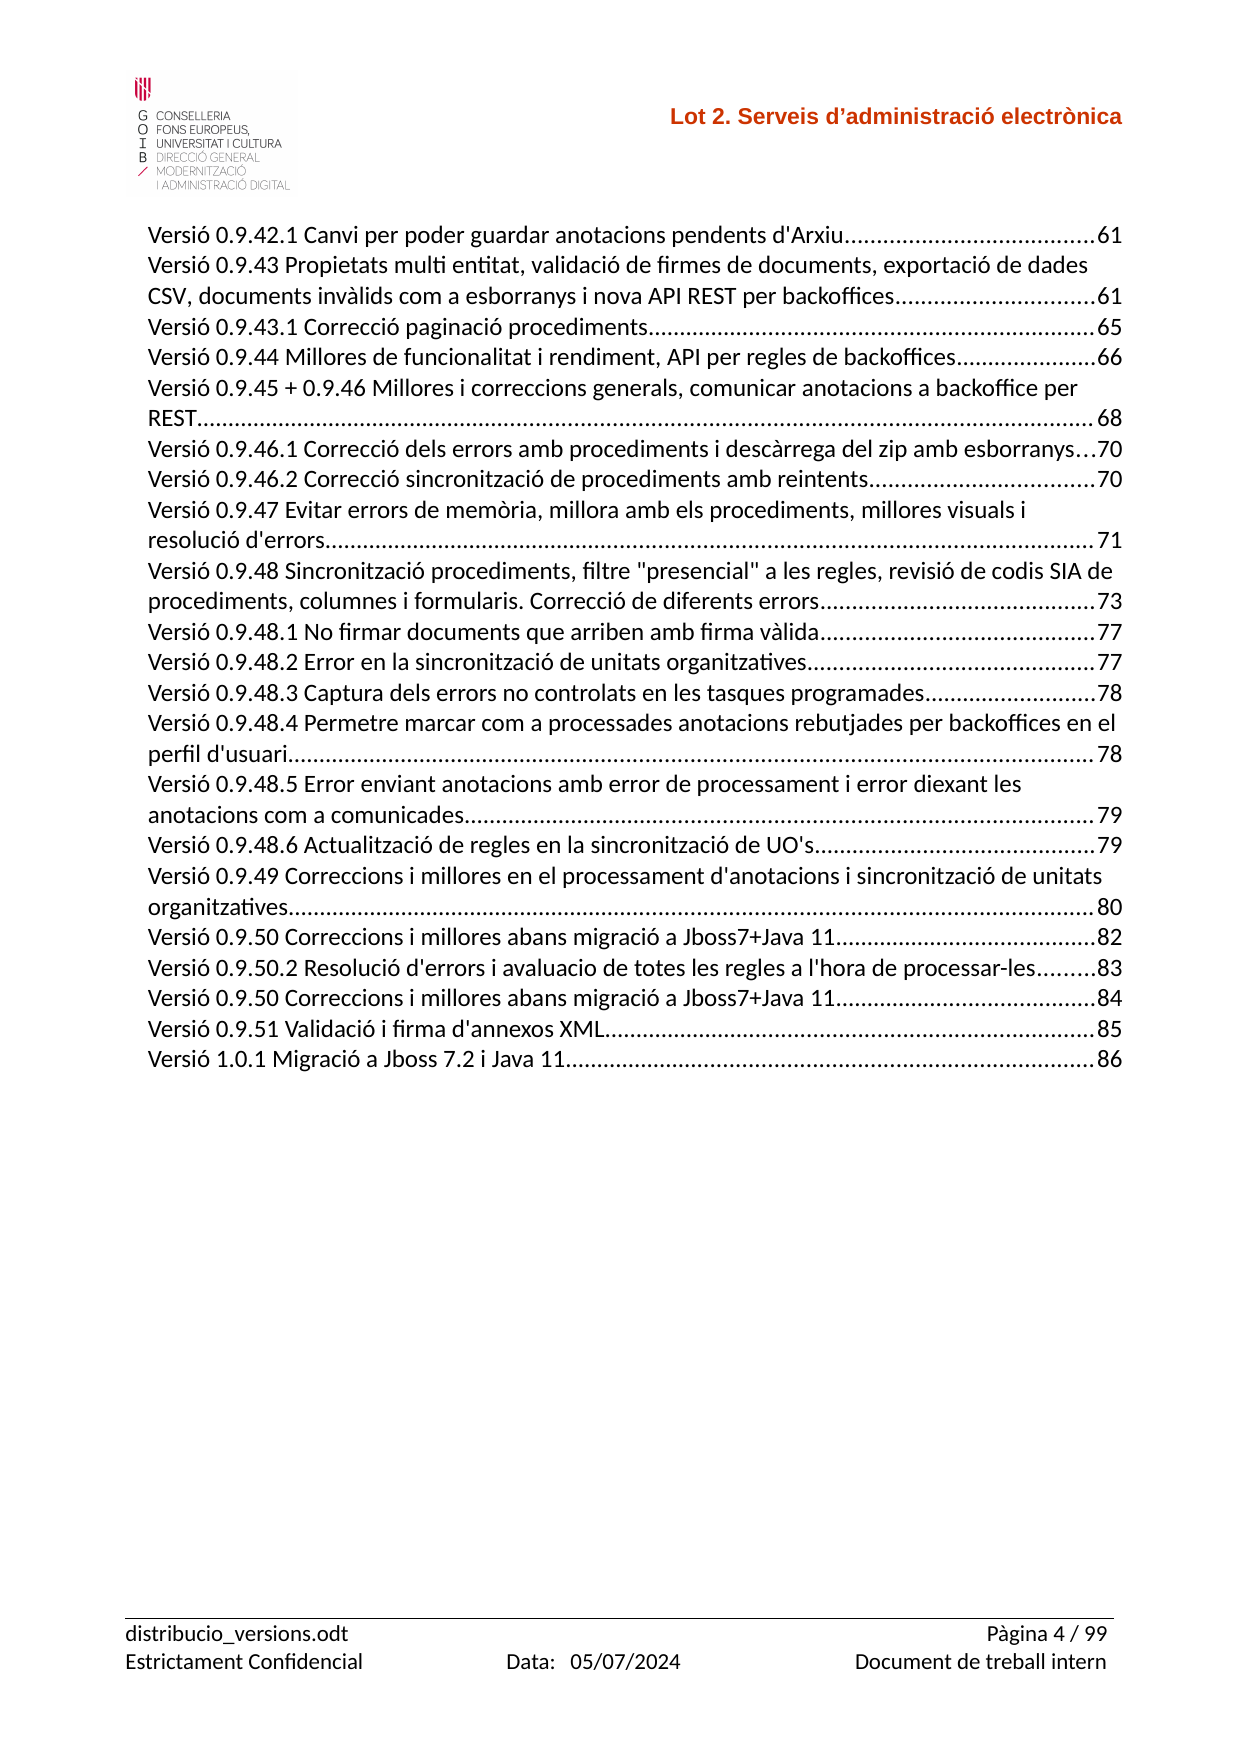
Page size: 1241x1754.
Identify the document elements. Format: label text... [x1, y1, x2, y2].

text Versió 0.9.48.2 Error en la sincronització de unitats organitzatives 77 [148, 646, 1122, 677]
text Versió 0.9.45 + 0.9.46 Millores i correccions generals, comunicar anotacions a backoffice per REST 68 [148, 372, 1122, 433]
text Versió 0.9.48.5 Error enviant anotacions amb error de processament i error diexant les anotacions com a comunicades 79 [148, 768, 1122, 829]
text Versió 0.9.43 Propietats multi entitat, validació de firmes de documents, exportació de dades CSV, documents invàlids com a esborranys i nova API REST per backoffices 61 [148, 250, 1122, 311]
text Versió 0.9.47 Evitar errors de memòria, millora amb els procediments, millores visuals i resolució d'errors 71 [148, 494, 1122, 555]
text Versió 0.9.50 Correccions i millores abans migració a Jboss7+Java 11 82 [148, 921, 1122, 952]
text Versió 0.9.51 Validació i firma d'annexos XML 85 [148, 1013, 1122, 1043]
text Versió 0.9.44 Millores de funcionalitat i rendiment, API per regles de backoffices 66 [148, 341, 1122, 372]
text Versió 0.9.48.4 Permetre marcar com a processades anotacions rebutjades per backoffices en el perfil d'usuari 78 [148, 707, 1122, 768]
text Versió 0.9.50 Correccions i millores abans migració a Jboss7+Java 11 84 [148, 982, 1122, 1013]
text Versió 0.9.46.2 Correcció sincronització de procediments amb reintents 70 [148, 463, 1122, 494]
text Versió 0.9.50.2 Resolució d'errors i avaluacio de totes les regles a l'hora de processar-les 83 [148, 952, 1122, 982]
text Versió 0.9.48 Sincronització procediments, filtre "presencial" a les regles, revisió de codis SIA de procediments, columnes i formularis. Correcció de diferents errors 73 [148, 555, 1122, 616]
text Versió 0.9.46.1 Correcció dels errors amb procediments i descàrrega del zip amb esborranys 70 [148, 433, 1122, 463]
text Versió 0.9.48.6 Actualització de regles en la sincronització de UO's 79 [148, 829, 1122, 860]
text Versió 0.9.42.1 Canvi per poder guardar anotacions pendents d'Arxiu 61 [148, 219, 1122, 250]
picture [126, 70, 299, 197]
text Versió 0.9.48.3 Captura dels errors no controlats en les tasques programades 78 [148, 677, 1122, 707]
text Versió 1.0.1 Migració a Jboss 7.2 i Java 11 86 [148, 1043, 1122, 1074]
text Versió 0.9.48.1 No firmar documents que arriben amb firma vàlida 77 [148, 616, 1122, 646]
text Versió 0.9.43.1 Correcció paginació procediments 65 [148, 311, 1122, 341]
text Versió 0.9.49 Correccions i millores en el processament d'anotacions i sincronització de unitats organitzatives 80 [148, 860, 1122, 921]
